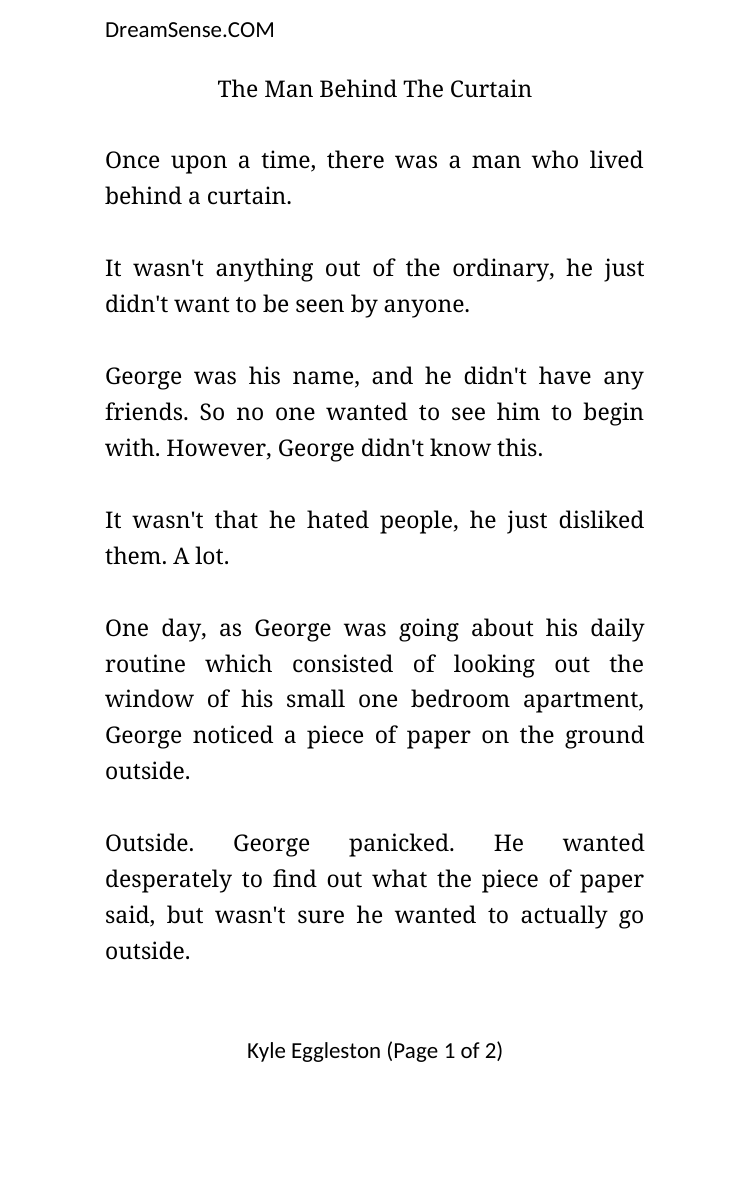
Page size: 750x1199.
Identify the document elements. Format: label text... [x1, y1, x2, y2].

text It wasn't that he hated people, he just disliked them. A lot. [105, 504, 645, 571]
text One day, as George was going about his daily routine which consisted of looking out the window of his small one bedroom apartment, George noticed a piece of paper on the ground outside. [105, 612, 645, 787]
text The Man Behind The Curtain [105, 72, 645, 104]
text Once upon a time, there was a man who lived behind a curtain. [105, 144, 645, 212]
text George was his name, and he didn't have any friends. So no one wanted to see him to begin with. However, George didn't know this. [105, 360, 645, 463]
text Outside. George panicked. He wanted desperately to find out what the piece of paper said, but wasn't sure he wanted to actually go outside. [105, 827, 645, 966]
text It wasn't anything out of the ordinary, he just didn't want to be seen by anyone. [105, 252, 645, 319]
